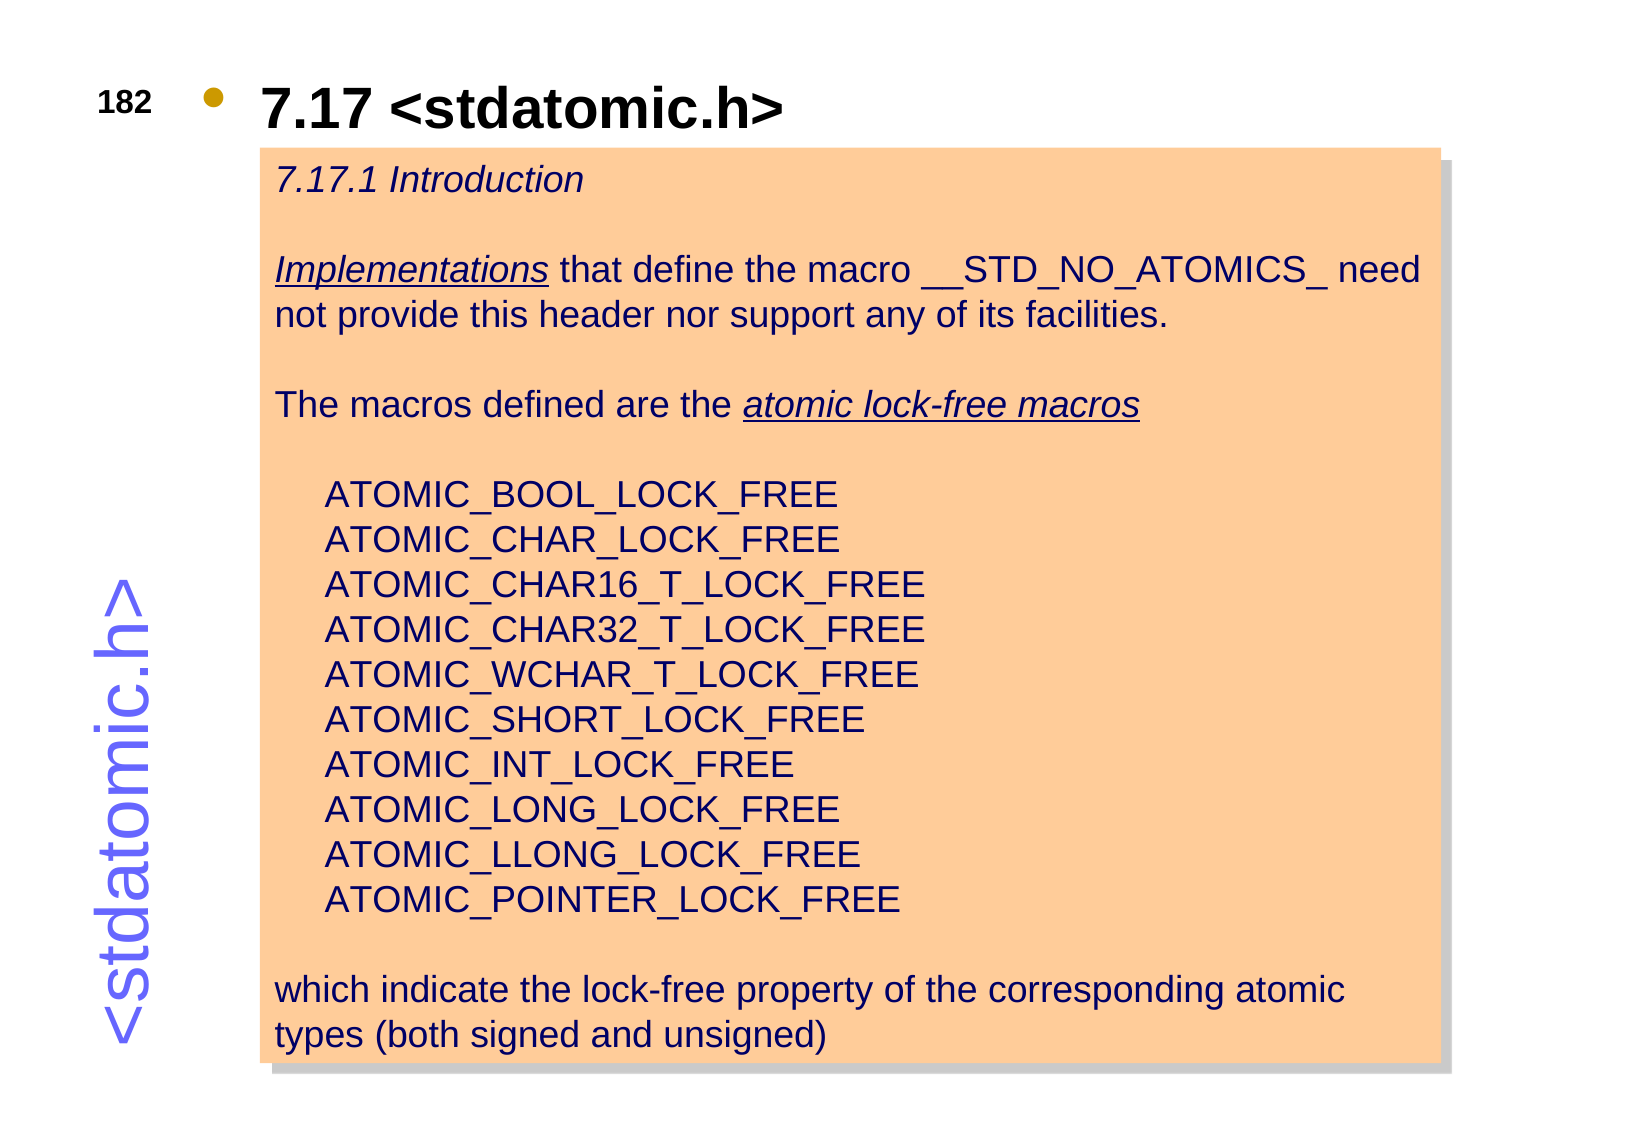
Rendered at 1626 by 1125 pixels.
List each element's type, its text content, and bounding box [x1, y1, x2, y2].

list 7.17 <stdatomic.h> [188, 62, 1477, 1063]
title [21, 29, 217, 1063]
text_box 7.17.1 Introduction Implementations that define the macro __STD_NO_ATOMICS_ need not provide this header nor support any of its facilities. The macros defined are the atomic lock-free macros ATOMIC_BOOL_LOCK_FREE ATOMIC_CHAR_LOCK_FREE ATOMIC_CHAR16_T_LOCK_FREE ATOMIC_CHAR32_T_LOCK_FREE ATOMIC_WCHAR_T_LOCK_FREE ATOMIC_SHORT_LOCK_FREE ATOMIC_INT_LOCK_FREE ATOMIC_LONG_LOCK_FREE ATOMIC_LLONG_LOCK_FREE ATOMIC_POINTER_LOCK_FREE which indicate the lock-free property of the corresponding atomic types (both signed and unsigned) [259, 147, 1442, 1064]
